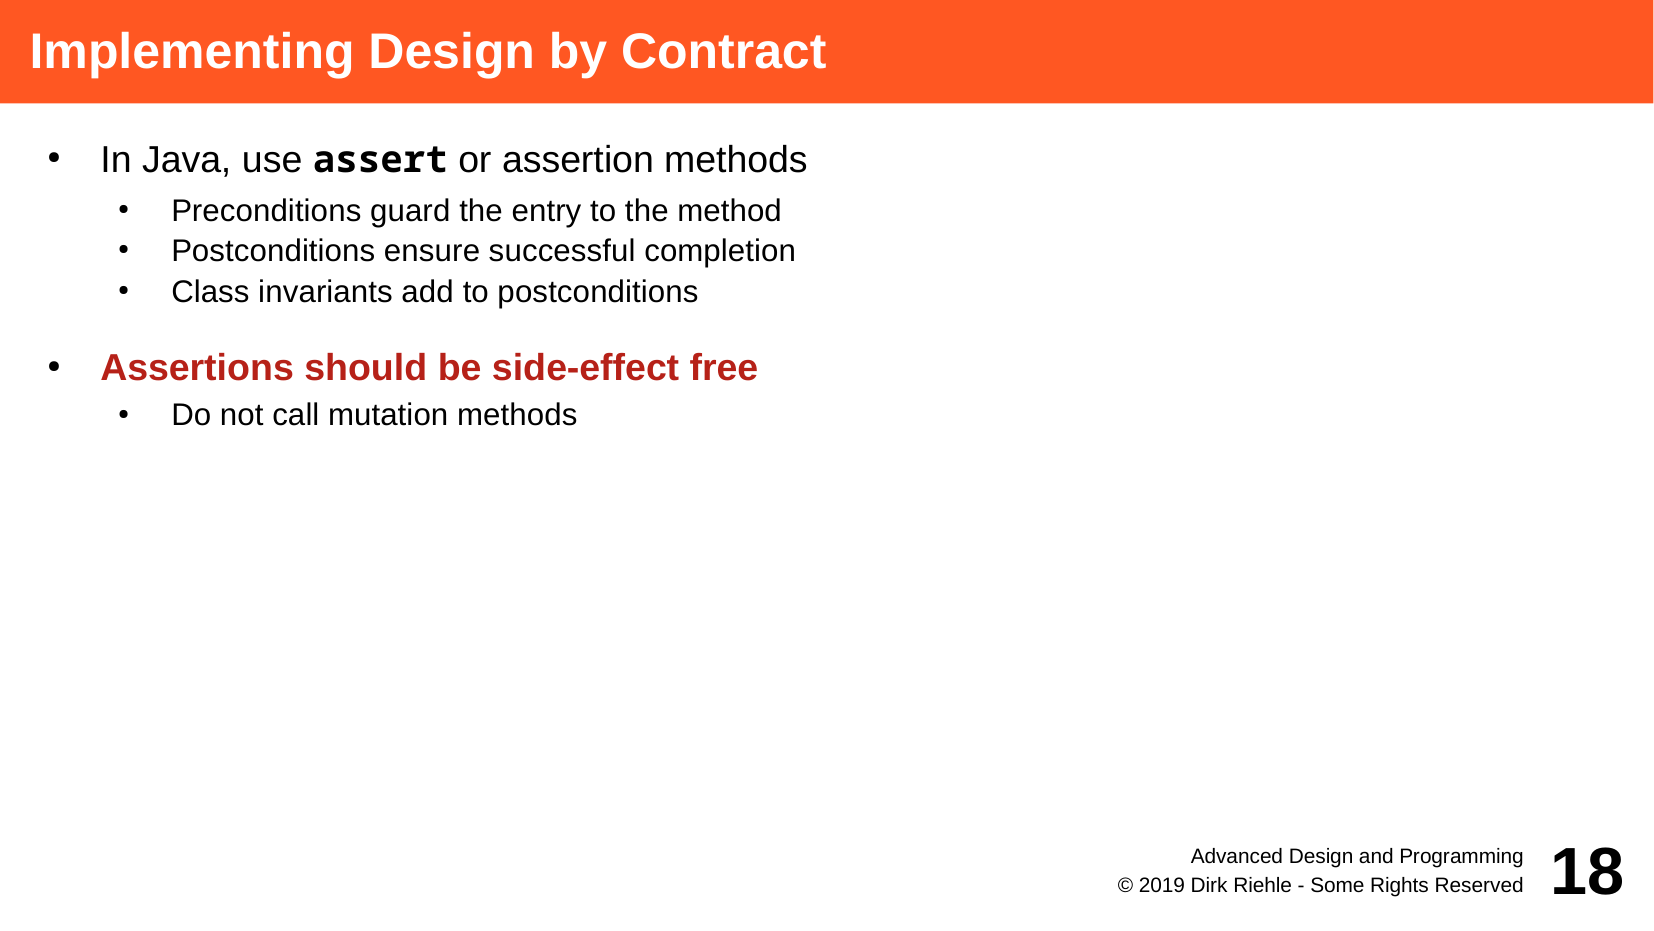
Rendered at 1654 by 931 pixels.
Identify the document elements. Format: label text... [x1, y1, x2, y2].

title Implementing Design by Contract [0, 0, 1654, 104]
list In Java, use assert or assertion methods Preconditions guard the entry to the method Postconditions ensure successful completion Class invariants add to postconditions Assertions should be side-effect free Do not call mutation methods [29, 132, 1625, 813]
